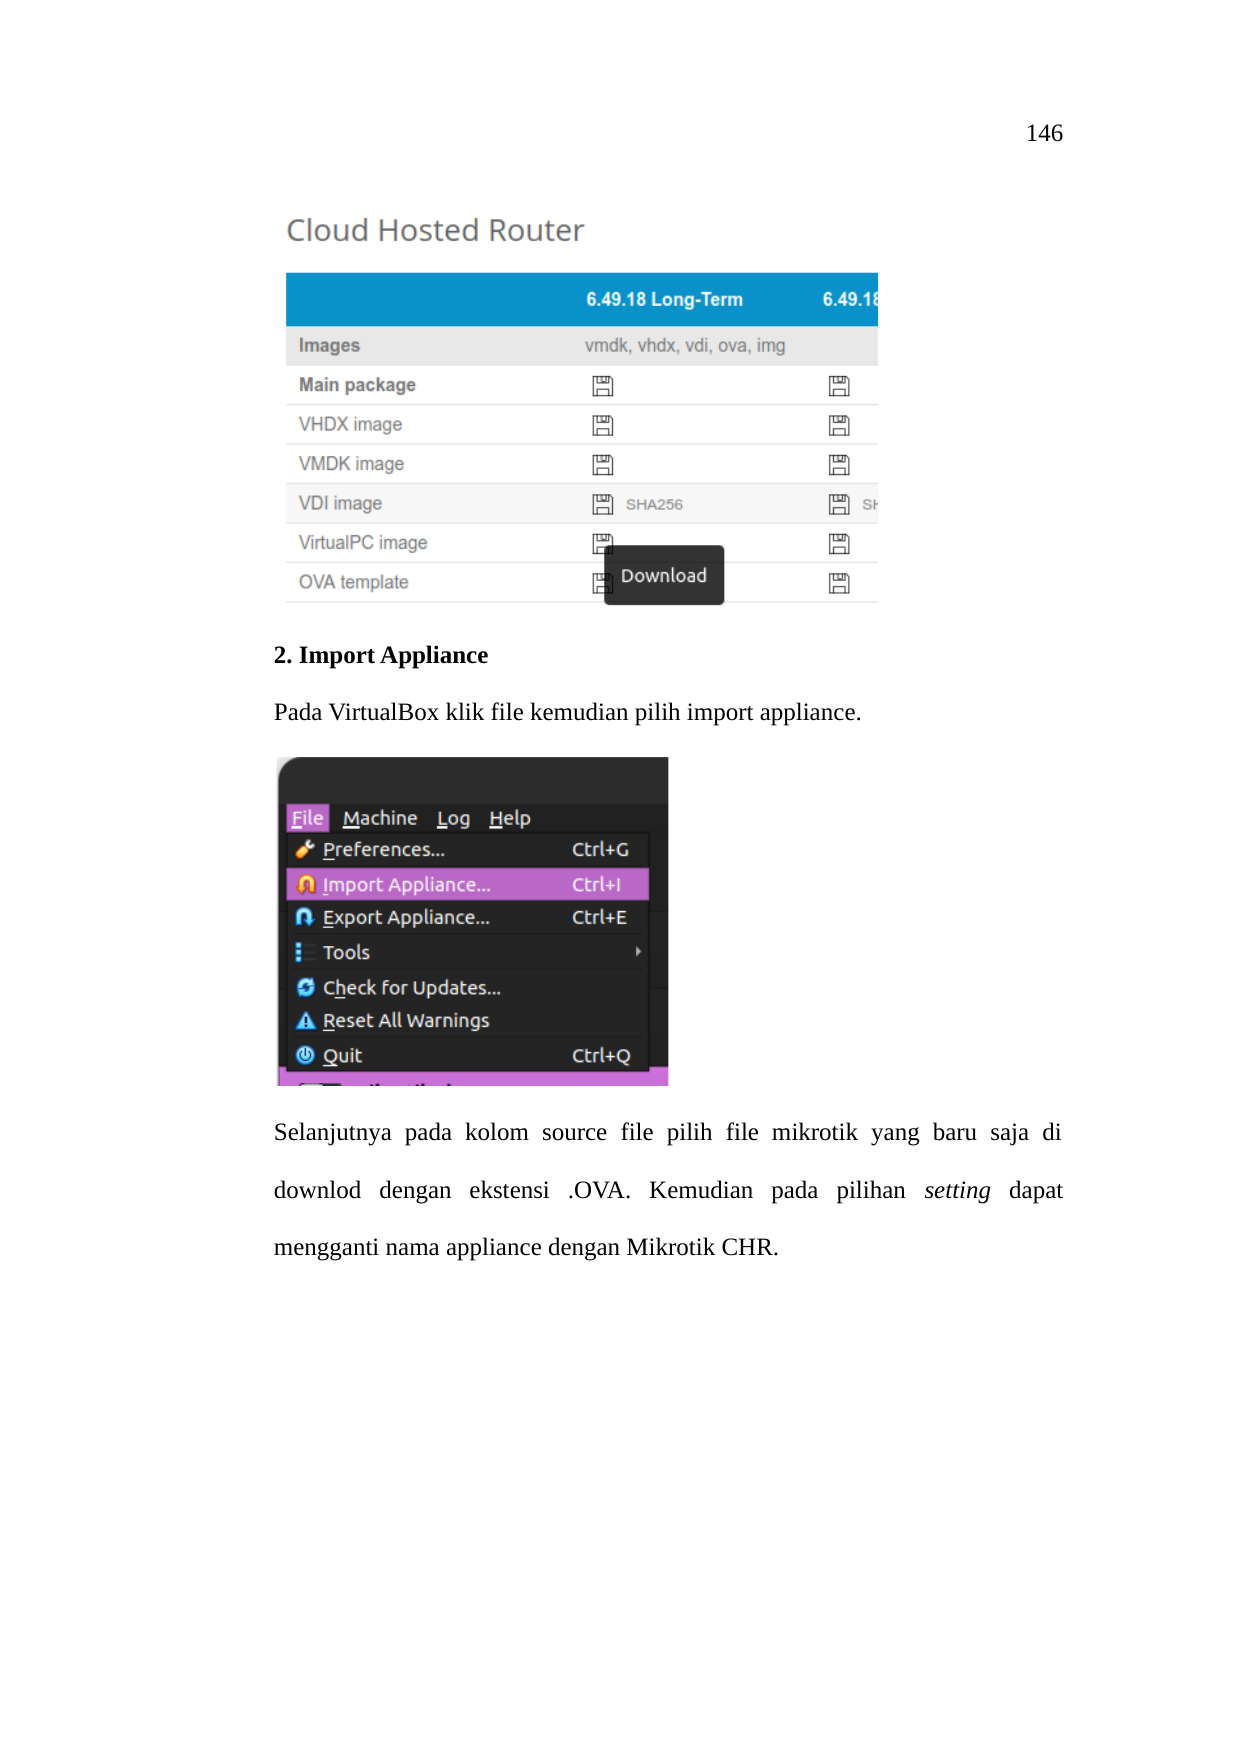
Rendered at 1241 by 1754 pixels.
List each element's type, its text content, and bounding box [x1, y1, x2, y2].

picture [874, 292, 878, 305]
picture [702, 292, 711, 305]
picture [838, 292, 857, 305]
picture [638, 292, 646, 305]
picture [663, 296, 701, 309]
picture [628, 292, 633, 305]
picture [276, 757, 669, 1086]
picture [588, 292, 596, 305]
picture [652, 292, 661, 305]
list Selanjutnya pada kolom source file pilih file mikrotik yang baru saja di downlod dengan ekstensi .OVA. Kemudian pada pilihan setting dapat mengganti nama appliance dengan Mikrotik CHR. [236, 1117, 1063, 1261]
picture [864, 292, 870, 305]
picture [711, 296, 743, 305]
picture [276, 208, 878, 609]
list 2. Import Appliance [236, 640, 1063, 669]
list Pada VirtualBox klik file kemudian pilih import appliance. [236, 697, 1063, 726]
picture [602, 292, 620, 305]
picture [824, 292, 832, 305]
